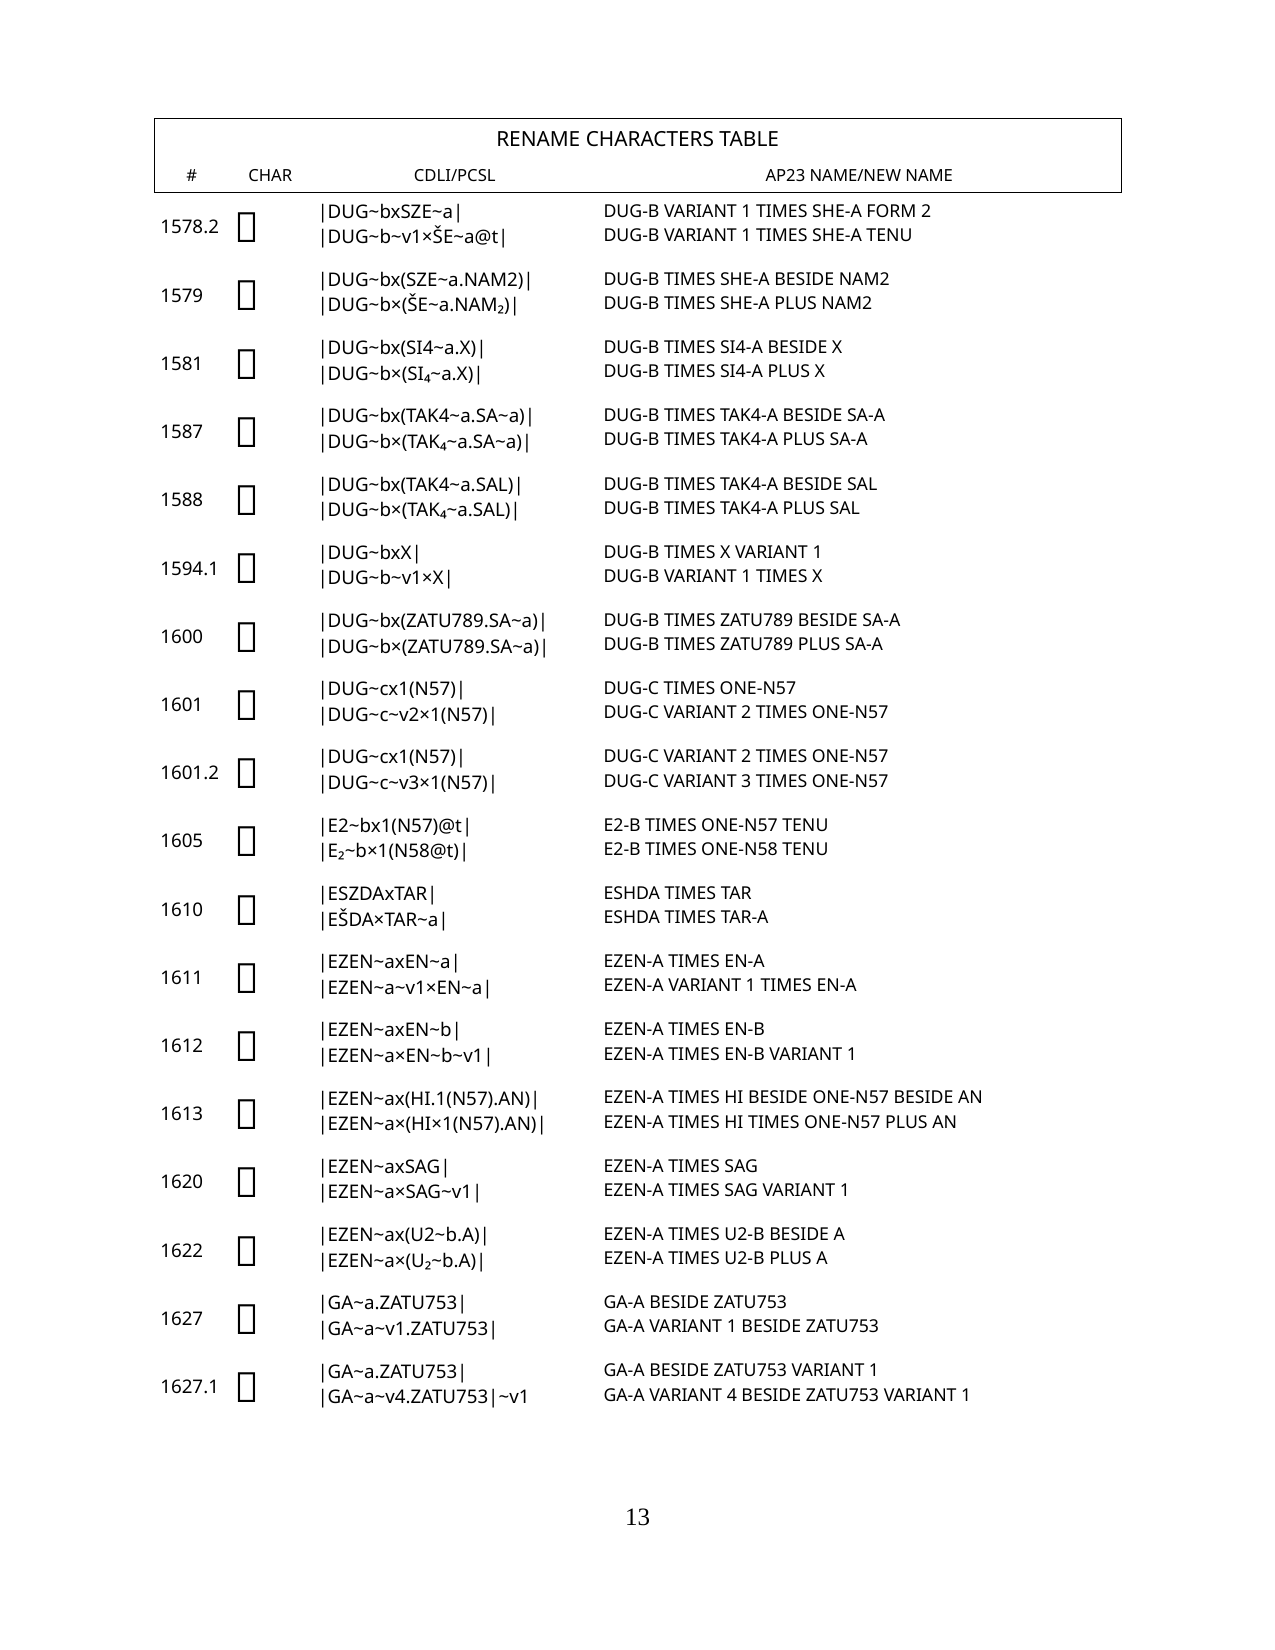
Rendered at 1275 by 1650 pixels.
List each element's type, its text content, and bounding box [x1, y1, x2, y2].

table_cell |ESZDAxTAR| |EŠDA×TAR~a| [312, 875, 597, 943]
table_cell EZEN-A TIMES SAG EZEN-A TIMES SAG VARIANT 1 [598, 1148, 1121, 1216]
table_cell CDLI/PCSL [312, 158, 597, 192]
table_cell |EZEN~axEN~b| |EZEN~a×EN~b~v1| [312, 1011, 597, 1079]
table_cell DUG-B TIMES TAK4-A BESIDE SA-A DUG-B TIMES TAK4-A PLUS SA-A [598, 397, 1121, 465]
table_cell EZEN-A TIMES EN-A EZEN-A VARIANT 1 TIMES EN-A [598, 943, 1121, 1011]
table_cell 𒳄 [228, 670, 312, 738]
table_cell |DUG~bx(TAK4~a.SA~a)| |DUG~b×(TAK₄~a.SA~a)| [312, 397, 597, 465]
table_cell |EZEN~axEN~a| |EZEN~a~v1×EN~a| [312, 943, 597, 1011]
table_cell EZEN-A TIMES HI BESIDE ONE-N57 BESIDE AN EZEN-A TIMES HI TIMES ONE-N57 PLUS AN [598, 1079, 1121, 1147]
table_cell 𒳏 [228, 875, 312, 943]
table_cell |DUG~bx(SI4~a.X)| |DUG~b×(SI₄~a.X)| [312, 329, 597, 397]
table_cell 𒳚 [228, 1148, 312, 1216]
table_cell 𒲮 [228, 329, 312, 397]
table_cell 1581 [155, 329, 228, 397]
table_cell |DUG~bxSZE~a| |DUG~b~v1×ŠE~a@t| [312, 193, 597, 261]
table_cell DUG-B TIMES ZATU789 BESIDE SA-A DUG-B TIMES ZATU789 PLUS SA-A [598, 602, 1121, 670]
table_cell DUG-C VARIANT 2 TIMES ONE-N57 DUG-C VARIANT 3 TIMES ONE-N57 [598, 738, 1121, 806]
table_cell 1605 [155, 806, 228, 874]
table_cell |DUG~bx(ZATU789.SA~a)| |DUG~b×(ZATU789.SA~a)| [312, 602, 597, 670]
table_cell |GA~a.ZATU753| |GA~a~v1.ZATU753| [312, 1284, 597, 1352]
table_cell |DUG~bxX| |DUG~b~v1×X| [312, 534, 597, 602]
table_cell DUG-B TIMES SI4-A BESIDE X DUG-B TIMES SI4-A PLUS X [598, 329, 1121, 397]
table_cell |EZEN~ax(HI.1(N57).AN)| |EZEN~a×(HI×1(N57).AN)| [312, 1079, 597, 1147]
table_header RENAME CHARACTERS TABLE [155, 119, 1121, 158]
table_cell ESHDA TIMES TAR ESHDA TIMES TAR-A [598, 875, 1121, 943]
table_cell # [155, 158, 228, 192]
table_cell CHAR [228, 158, 312, 192]
table_cell 𒳊 [228, 806, 312, 874]
table_cell 𒲬 [228, 261, 312, 329]
table_cell 𒳃 [228, 602, 312, 670]
table_cell 𒲽 [228, 534, 312, 602]
table_cell DUG-C TIMES ONE-N57 DUG-C VARIANT 2 TIMES ONE-N57 [598, 670, 1121, 738]
table_cell E2-B TIMES ONE-N57 TENU E2-B TIMES ONE-N58 TENU [598, 806, 1121, 874]
table_cell 𒳣 [228, 1352, 312, 1420]
table_cell 1594.1 [155, 534, 228, 602]
table_cell 𒳢 [228, 1284, 312, 1352]
table_cell |DUG~cx1(N57)| |DUG~c~v3×1(N57)| [312, 738, 597, 806]
table_cell |EZEN~axSAG| |EZEN~a×SAG~v1| [312, 1148, 597, 1216]
table_cell EZEN-A TIMES EN-B EZEN-A TIMES EN-B VARIANT 1 [598, 1011, 1121, 1079]
table_cell 𒳒 [228, 1079, 312, 1147]
table_cell 1627.1 [155, 1352, 228, 1420]
table_cell DUG-B TIMES SHE-A BESIDE NAM2 DUG-B TIMES SHE-A PLUS NAM2 [598, 261, 1121, 329]
table_cell 1600 [155, 602, 228, 670]
table_cell 1627 [155, 1284, 228, 1352]
table_cell |E2~bx1(N57)@t| |E₂~b×1(N58@t)| [312, 806, 597, 874]
table_cell 𒲫 [228, 193, 312, 261]
table_cell 𒳑 [228, 1011, 312, 1079]
table_cell 1622 [155, 1216, 228, 1284]
table_cell 1601 [155, 670, 228, 738]
table_cell EZEN-A TIMES U2-B BESIDE A EZEN-A TIMES U2-B PLUS A [598, 1216, 1121, 1284]
table_cell 1588 [155, 465, 228, 533]
table_cell 1587 [155, 397, 228, 465]
table_cell 1620 [155, 1148, 228, 1216]
table_cell DUG-B TIMES X VARIANT 1 DUG-B VARIANT 1 TIMES X [598, 534, 1121, 602]
table_cell 𒳐 [228, 943, 312, 1011]
table_cell GA-A BESIDE ZATU753 GA-A VARIANT 1 BESIDE ZATU753 [598, 1284, 1121, 1352]
table_cell 𒳜 [228, 1216, 312, 1284]
table_cell 1579 [155, 261, 228, 329]
table_cell 1601.2 [155, 738, 228, 806]
table_cell 𒲵 [228, 465, 312, 533]
table_cell |EZEN~ax(U2~b.A)| |EZEN~a×(U₂~b.A)| [312, 1216, 597, 1284]
table_cell |DUG~cx1(N57)| |DUG~c~v2×1(N57)| [312, 670, 597, 738]
table_cell DUG-B TIMES TAK4-A BESIDE SAL DUG-B TIMES TAK4-A PLUS SAL [598, 465, 1121, 533]
table_cell |DUG~bx(SZE~a.NAM2)| |DUG~b×(ŠE~a.NAM₂)| [312, 261, 597, 329]
table_cell |GA~a.ZATU753| |GA~a~v4.ZATU753|~v1 [312, 1352, 597, 1420]
table_cell |DUG~bx(TAK4~a.SAL)| |DUG~b×(TAK₄~a.SAL)| [312, 465, 597, 533]
table_cell 1578.2 [155, 193, 228, 261]
table_cell 1612 [155, 1011, 228, 1079]
table_cell 1610 [155, 875, 228, 943]
table_cell 1611 [155, 943, 228, 1011]
table_cell GA-A BESIDE ZATU753 VARIANT 1 GA-A VARIANT 4 BESIDE ZATU753 VARIANT 1 [598, 1352, 1121, 1420]
table_cell AP23 NAME/NEW NAME [598, 158, 1121, 192]
table_cell 1613 [155, 1079, 228, 1147]
table_cell DUG-B VARIANT 1 TIMES SHE-A FORM 2 DUG-B VARIANT 1 TIMES SHE-A TENU [598, 193, 1121, 261]
table_cell 𒳆 [228, 738, 312, 806]
table_cell 𒲴 [228, 397, 312, 465]
